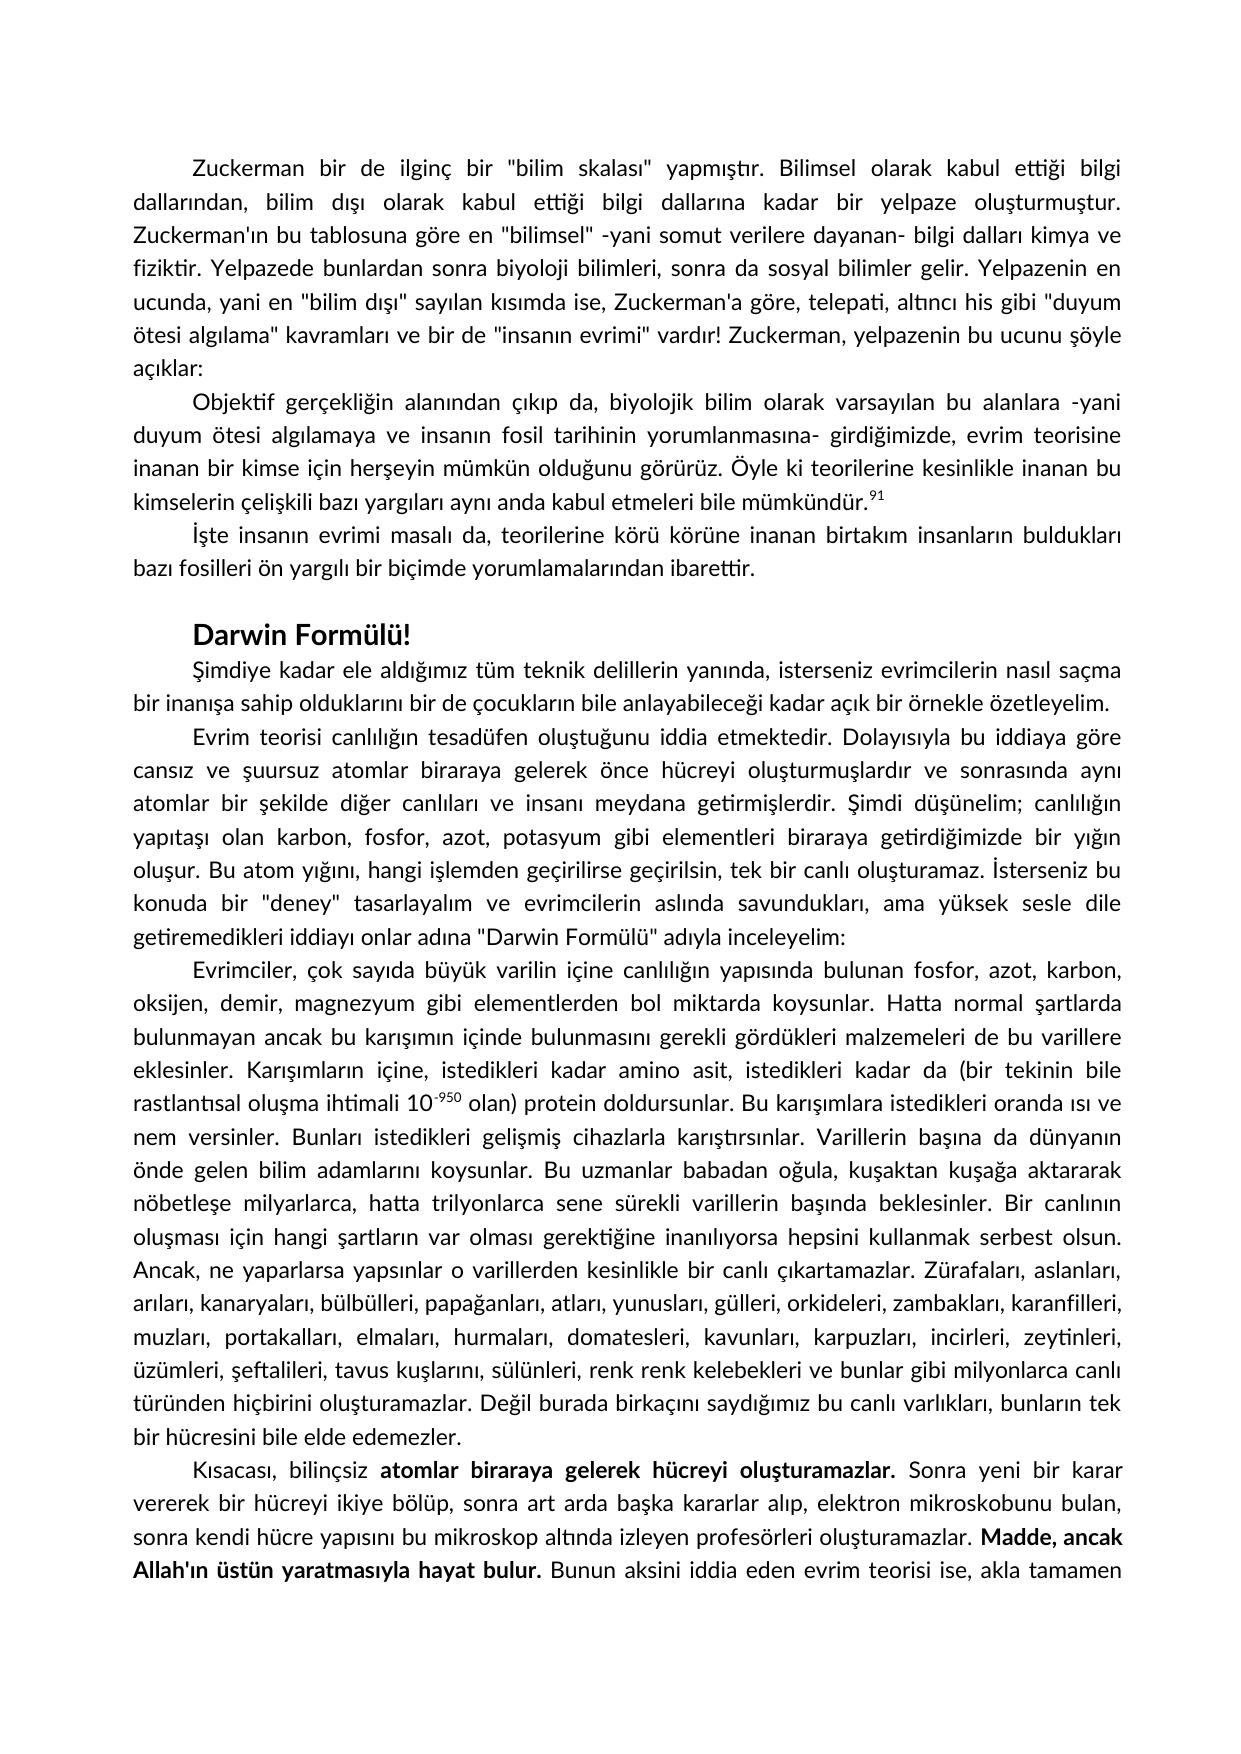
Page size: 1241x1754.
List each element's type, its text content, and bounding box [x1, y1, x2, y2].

text Zuckerman bir de ilginç bir "bilim skalası" yapmıştır. Bilimsel olarak kabul ettiği bilgi dallarından, bilim dışı olarak kabul ettiği bilgi dallarına kadar bir yelpaze oluşturmuştur. Zuckerman'ın bu tablosuna göre en "bilimsel" -yani somut verilere dayanan- bilgi dalları kimya ve fiziktir. Yelpazede bunlardan sonra biyoloji bilimleri, sonra da sosyal bilimler gelir. Yelpazenin en ucunda, yani en "bilim dışı" sayılan kısımda ise, Zuckerman'a göre, telepati, altıncı his gibi "duyum ötesi algılama" kavramları ve bir de "insanın evrimi" vardır! Zuckerman, yelpazenin bu ucunu şöyle açıklar: [133, 150, 1123, 383]
text Şimdiye kadar ele aldığımız tüm teknik delillerin yanında, isterseniz evrimcilerin nasıl saçma bir inanışa sahip olduklarını bir de çocukların bile anlayabileceği kadar açık bir örnekle özetleyelim. [133, 652, 1123, 718]
text Evrim teorisi canlılığın tesadüfen oluştuğunu iddia etmektedir. Dolayısıyla bu iddiaya göre cansız ve şuursuz atomlar biraraya gelerek önce hücreyi oluşturmuşlardır ve sonrasında aynı atomlar bir şekilde diğer canlıları ve insanı meydana getirmişlerdir. Şimdi düşünelim; canlılığın yapıtaşı olan karbon, fosfor, azot, potasyum gibi elementleri biraraya getirdiğimizde bir yığın oluşur. Bu atom yığını, hangi işlemden geçirilirse geçirilsin, tek bir canlı oluşturamaz. İsterseniz bu konuda bir "deney" tasarlayalım ve evrimcilerin aslında savundukları, ama yüksek sesle dile getiremedikleri iddiayı onlar adına "Darwin Formülü" adıyla inceleyelim: [133, 718, 1123, 952]
text Kısacası, bilinçsiz atomlar biraraya gelerek hücreyi oluşturamazlar. Sonra yeni bir karar vererek bir hücreyi ikiye bölüp, sonra art arda başka kararlar alıp, elektron mikroskobunu bulan, sonra kendi hücre yapısını bu mikroskop altında izleyen profesörleri oluşturamazlar. Madde, ancak Allah'ın üstün yaratmasıyla hayat bulur. Bunun aksini iddia eden evrim teorisi ise, akla tamamen [133, 1452, 1123, 1585]
text Evrimciler, çok sayıda büyük varilin içine canlılığın yapısında bulunan fosfor, azot, karbon, oksijen, demir, magnezyum gibi elementlerden bol miktarda koysunlar. Hatta normal şartlarda bulunmayan ancak bu karışımın içinde bulunmasını gerekli gördükleri malzemeleri de bu varillere eklesinler. Karışımların içine, istedikleri kadar amino asit, istedikleri kadar da (bir tekinin bile rastlantısal oluşma ihtimali 10-950 olan) protein doldursunlar. Bu karışımlara istedikleri oranda ısı ve nem versinler. Bunları istedikleri gelişmiş cihazlarla karıştırsınlar. Varillerin başına da dünyanın önde gelen bilim adamlarını koysunlar. Bu uzmanlar babadan oğula, kuşaktan kuşağa aktararak nöbetleşe milyarlarca, hatta trilyonlarca sene sürekli varillerin başında beklesinler. Bir canlının oluşması için hangi şartların var olması gerektiğine inanılıyorsa hepsini kullanmak serbest olsun. Ancak, ne yaparlarsa yapsınlar o varillerden kesinlikle bir canlı çıkartamazlar. Zürafaları, aslanları, arıları, kanaryaları, bülbülleri, papağanları, atları, yunusları, gülleri, orkideleri, zambakları, karanfilleri, muzları, portakalları, elmaları, hurmaları, domatesleri, kavunları, karpuzları, incirleri, zeytinleri, üzümleri, şeftalileri, tavus kuşlarını, sülünleri, renk renk kelebekleri ve bunlar gibi milyonlarca canlı türünden hiçbirini oluşturamazlar. Değil burada birkaçını saydığımız bu canlı varlıkları, bunların tek bir hücresini bile elde edemezler. [133, 952, 1123, 1452]
text Objektif gerçekliğin alanından çıkıp da, biyolojik bilim olarak varsayılan bu alanlara -yani duyum ötesi algılamaya ve insanın fosil tarihinin yorumlanmasına- girdiğimizde, evrim teorisine inanan bir kimse için herşeyin mümkün olduğunu görürüz. Öyle ki teorilerine kesinlikle inanan bu kimselerin çelişkili bazı yargıları aynı anda kabul etmeleri bile mümkündür.91 [133, 383, 1123, 517]
text İşte insanın evrimi masalı da, teorilerine körü körüne inanan birtakım insanların buldukları bazı fosilleri ön yargılı bir biçimde yorumlamalarından ibarettir. [133, 517, 1123, 583]
text Darwin Formülü! [133, 617, 1123, 652]
